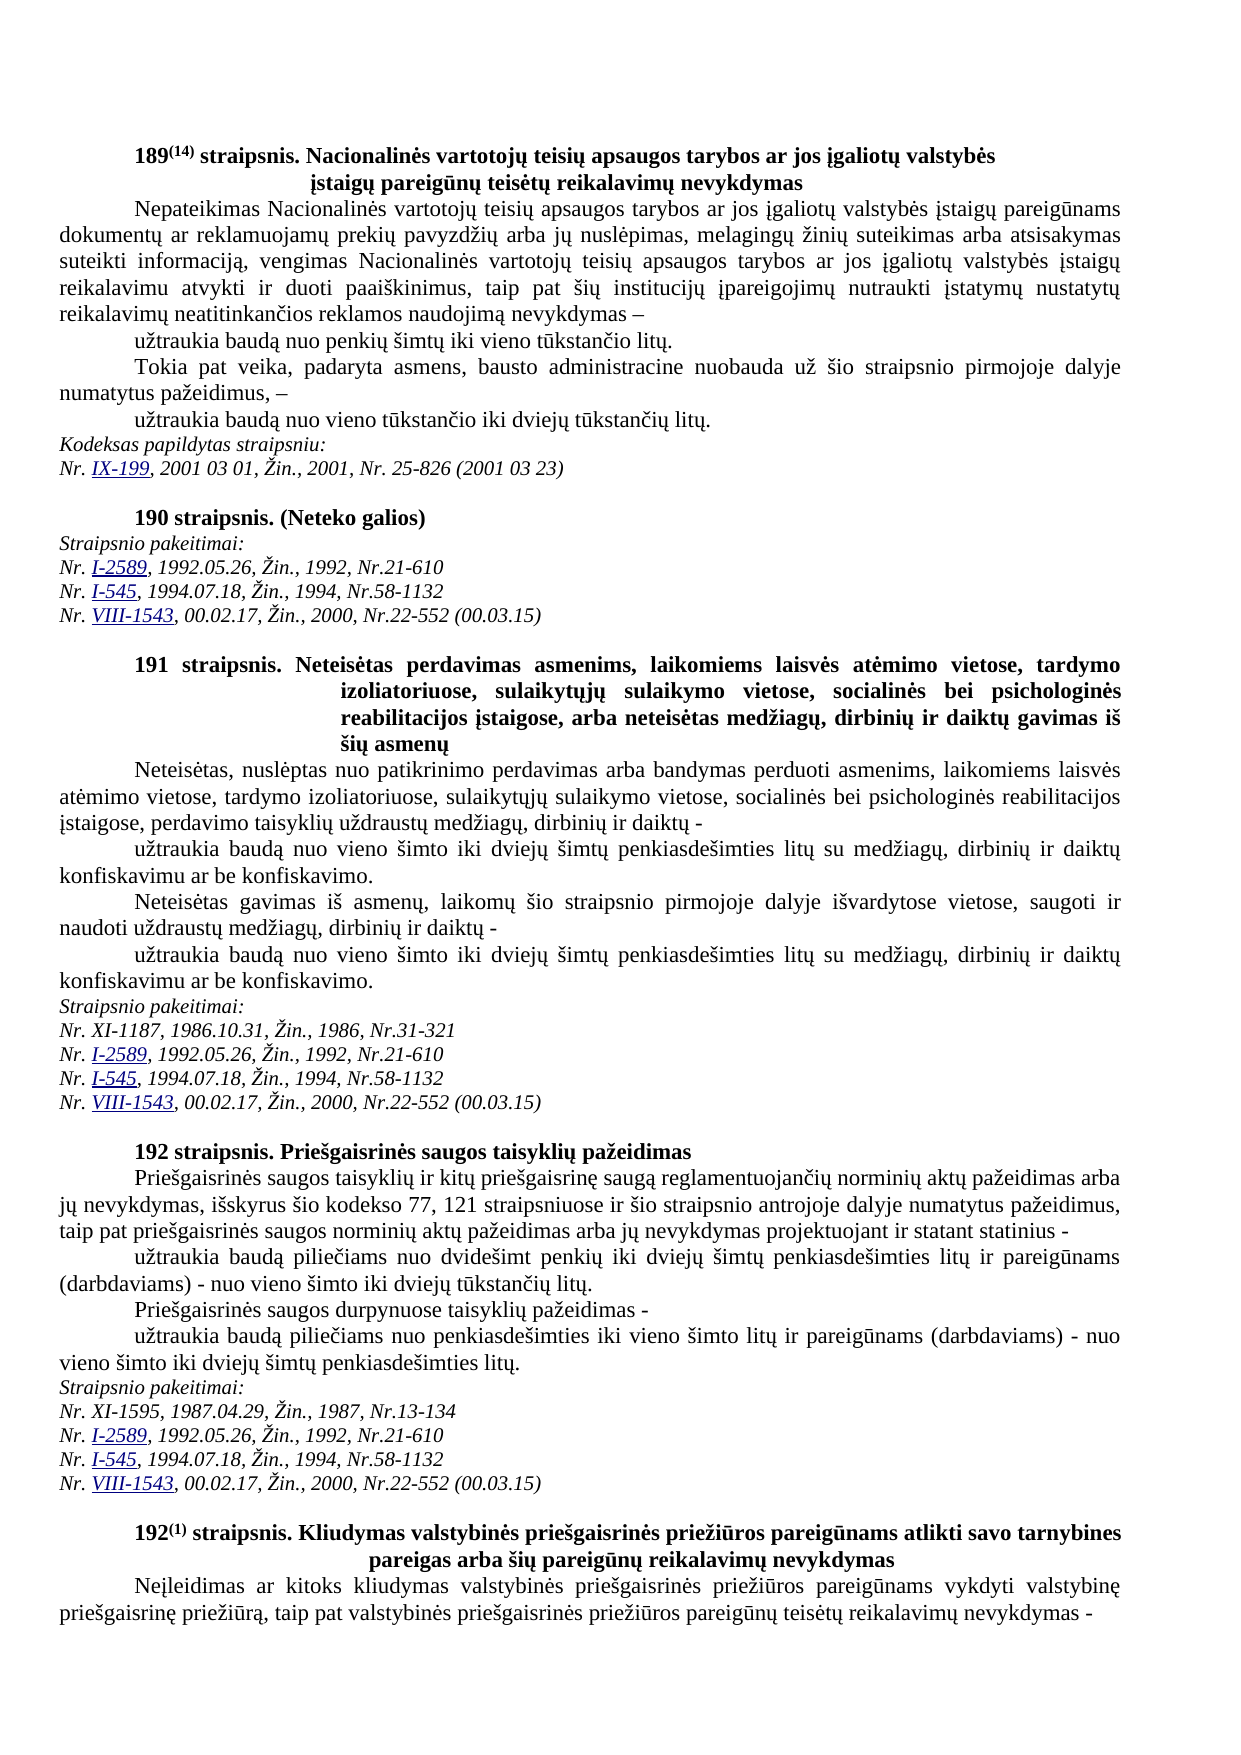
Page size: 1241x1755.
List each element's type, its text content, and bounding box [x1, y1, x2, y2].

text Nr. VIII-1543, 00.02.17, Žin., 2000, Nr.22-552 (00.03.15) [59, 1090, 1122, 1114]
text Nr. I-2589, 1992.05.26, Žin., 1992, Nr.21-610 [59, 555, 1122, 579]
text 189(14) straipsnis. Nacionalinės vartotojų teisių apsaugos tarybos ar jos įgaliotų valstybės [134, 142, 1122, 168]
text užtraukia baudą nuo vieno šimto iki dviejų šimtų penkiasdešimties litų su medžiagų, dirbinių ir daiktų konfiskavimu ar be konfiskavimo. [59, 941, 1122, 993]
text Nr. XI-1595, 1987.04.29, Žin., 1987, Nr.13-134 [59, 1399, 1122, 1423]
text užtraukia baudą piliečiams nuo penkiasdešimties iki vieno šimto litų ir pareigūnams (darbdaviams) - nuo vieno šimto iki dviejų šimtų penkiasdešimties litų. [59, 1322, 1122, 1375]
text Straipsnio pakeitimai: [59, 993, 1122, 1018]
text užtraukia baudą piliečiams nuo dvidešimt penkių iki dviejų šimtų penkiasdešimties litų ir pareigūnams (darbdaviams) - nuo vieno šimto iki dviejų tūkstančių litų. [59, 1243, 1122, 1296]
text 191 straipsnis. Neteisėtas perdavimas asmenims, laikomiems laisvės atėmimo vietose, tardymo izoliatoriuose, sulaikytųjų sulaikymo vietose, socialinės bei psichologinės reabilitacijos įstaigose, arba neteisėtas medžiagų, dirbinių ir daiktų gavimas iš šių asmenų [134, 651, 1122, 756]
text Priešgaisrinės saugos taisyklių ir kitų priešgaisrinę saugą reglamentuojančių norminių aktų pažeidimas arba jų nevykdymas, išskyrus šio kodekso 77, 121 straipsniuose ir šio straipsnio antrojoje dalyje numatytus pažeidimus, taip pat priešgaisrinės saugos norminių aktų pažeidimas arba jų nevykdymas projektuojant ir statant statinius - [59, 1164, 1122, 1243]
text Neteisėtas, nuslėptas nuo patikrinimo perdavimas arba bandymas perduoti asmenims, laikomiems laisvės atėmimo vietose, tardymo izoliatoriuose, sulaikytųjų sulaikymo vietose, socialinės bei psichologinės reabilitacijos įstaigose, perdavimo taisyklių uždraustų medžiagų, dirbinių ir daiktų - [59, 756, 1122, 835]
text Nr. I-545, 1994.07.18, Žin., 1994, Nr.58-1132 [59, 1447, 1122, 1471]
text Neįleidimas ar kitoks kliudymas valstybinės priešgaisrinės priežiūros pareigūnams vykdyti valstybinę priešgaisrinę priežiūrą, taip pat valstybinės priešgaisrinės priežiūros pareigūnų teisėtų reikalavimų nevykdymas - [59, 1572, 1122, 1625]
text Tokia pat veika, padaryta asmens, bausto administracine nuobauda už šio straipsnio pirmojoje dalyje numatytus pažeidimus, – [59, 353, 1122, 406]
text Nr. I-545, 1994.07.18, Žin., 1994, Nr.58-1132 [59, 1066, 1122, 1090]
text Kodeksas papildytas straipsniu: [59, 432, 1122, 456]
text Nr. VIII-1543, 00.02.17, Žin., 2000, Nr.22-552 (00.03.15) [59, 1471, 1122, 1495]
text 192 straipsnis. Priešgaisrinės saugos taisyklių pažeidimas [59, 1138, 1122, 1164]
text Priešgaisrinės saugos durpynuose taisyklių pažeidimas - [59, 1296, 1122, 1322]
text 192(1) straipsnis. Kliudymas valstybinės priešgaisrinės priežiūros pareigūnams atlikti savo tarnybines pareigas arba šių pareigūnų reikalavimų nevykdymas [134, 1519, 1122, 1572]
text įstaigų pareigūnų teisėtų reikalavimų nevykdymas [310, 168, 1122, 195]
text Nr. I-545, 1994.07.18, Žin., 1994, Nr.58-1132 [59, 579, 1122, 603]
text Nr. VIII-1543, 00.02.17, Žin., 2000, Nr.22-552 (00.03.15) [59, 603, 1122, 627]
text Nr. I-2589, 1992.05.26, Žin., 1992, Nr.21-610 [59, 1423, 1122, 1447]
text užtraukia baudą nuo penkių šimtų iki vieno tūkstančio litų. [59, 327, 1122, 353]
text Nr. IX-199, 2001 03 01, Žin., 2001, Nr. 25-826 (2001 03 23) [59, 456, 1122, 480]
text Nr. XI-1187, 1986.10.31, Žin., 1986, Nr.31-321 [59, 1018, 1122, 1042]
text Nr. I-2589, 1992.05.26, Žin., 1992, Nr.21-610 [59, 1042, 1122, 1066]
text užtraukia baudą nuo vieno šimto iki dviejų šimtų penkiasdešimties litų su medžiagų, dirbinių ir daiktų konfiskavimu ar be konfiskavimo. [59, 835, 1122, 888]
text užtraukia baudą nuo vieno tūkstančio iki dviejų tūkstančių litų. [59, 406, 1122, 432]
text Straipsnio pakeitimai: [59, 531, 1122, 555]
text Neteisėtas gavimas iš asmenų, laikomų šio straipsnio pirmojoje dalyje išvardytose vietose, saugoti ir naudoti uždraustų medžiagų, dirbinių ir daiktų - [59, 888, 1122, 941]
text Straipsnio pakeitimai: [59, 1375, 1122, 1399]
text 190 straipsnis. (Neteko galios) [59, 504, 1122, 531]
text Nepateikimas Nacionalinės vartotojų teisių apsaugos tarybos ar jos įgaliotų valstybės įstaigų pareigūnams dokumentų ar reklamuojamų prekių pavyzdžių arba jų nuslėpimas, melagingų žinių suteikimas arba atsisakymas suteikti informaciją, vengimas Nacionalinės vartotojų teisių apsaugos tarybos ar jos įgaliotų valstybės įstaigų reikalavimu atvykti ir duoti paaiškinimus, taip pat šių institucijų įpareigojimų nutraukti įstatymų nustatytų reikalavimų neatitinkančios reklamos naudojimą nevykdymas – [59, 195, 1122, 327]
